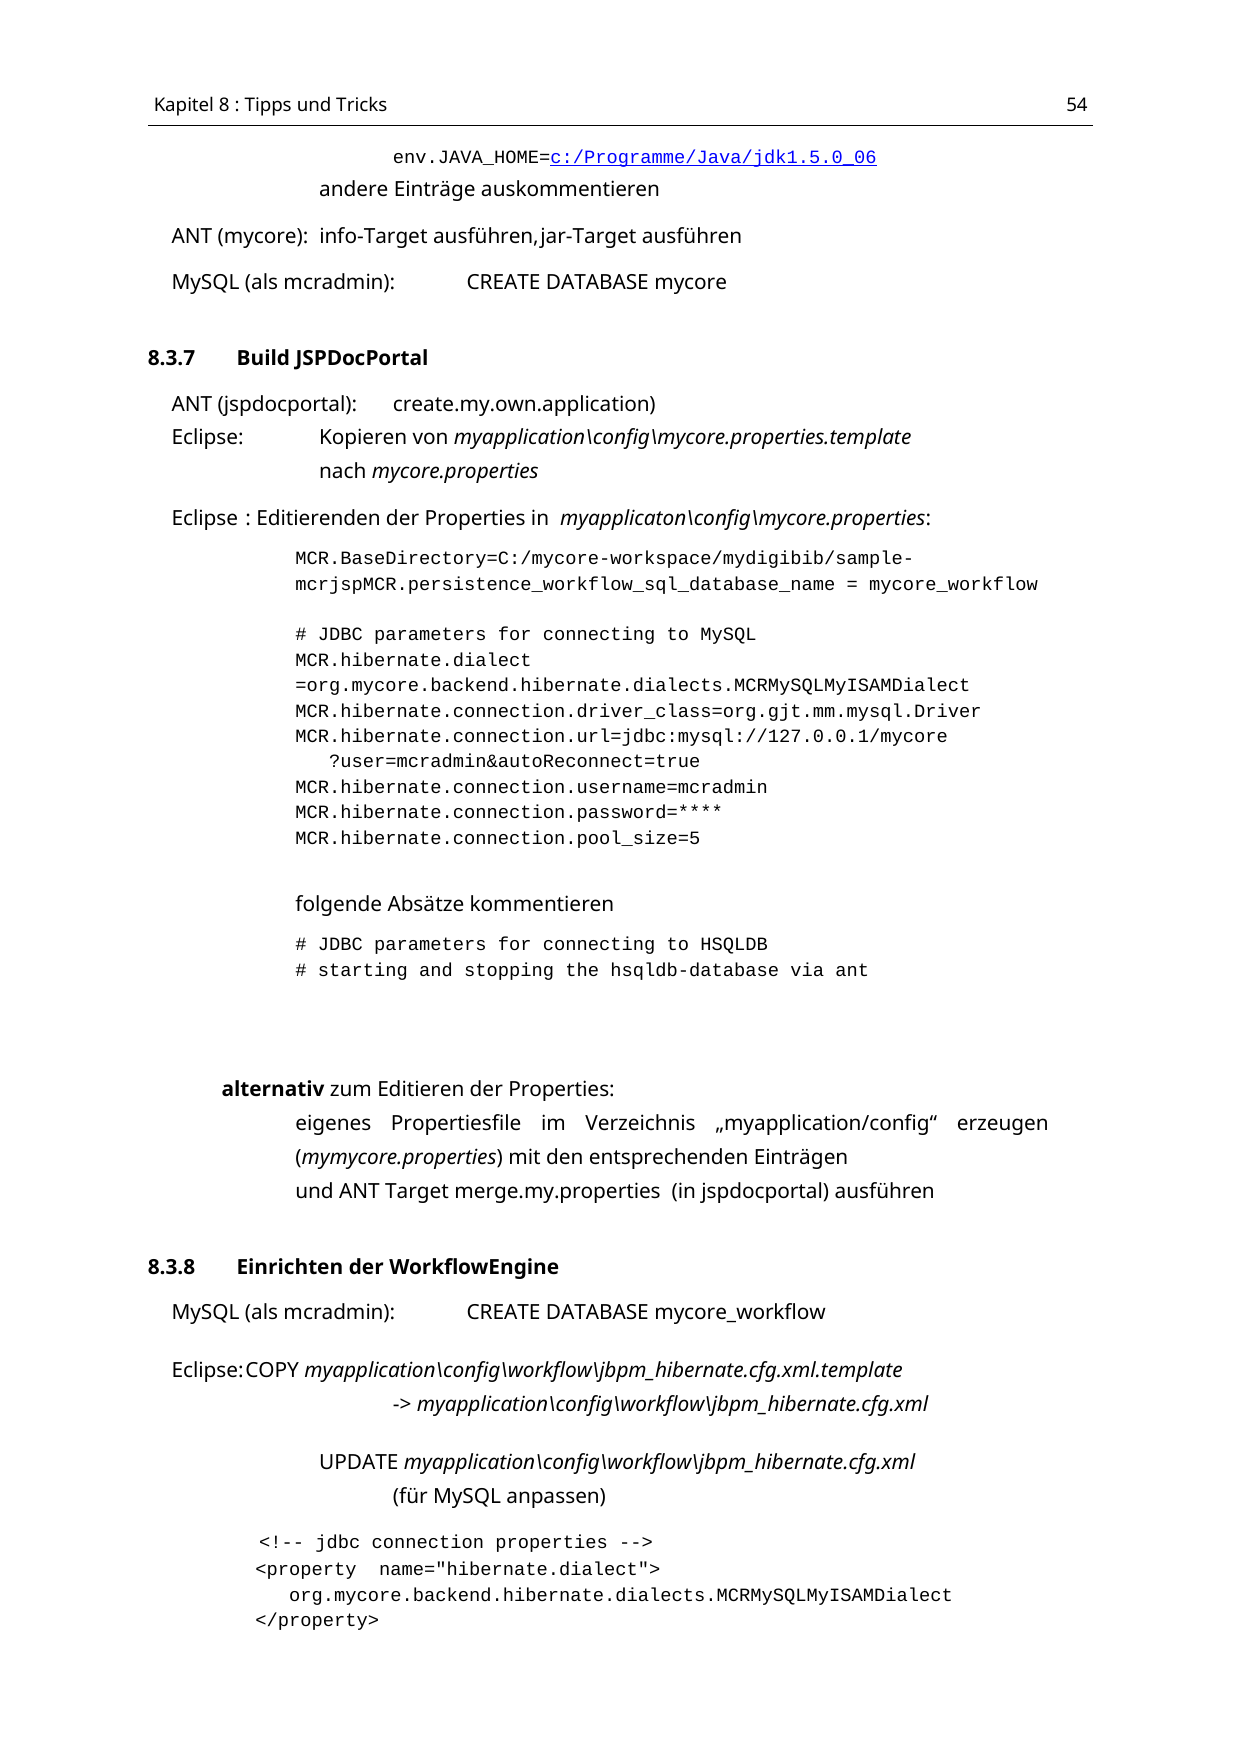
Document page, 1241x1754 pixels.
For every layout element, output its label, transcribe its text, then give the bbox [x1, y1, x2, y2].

text Eclipse : Editierenden der Properties in myapplicaton\config\mycore.properties: [171, 503, 1069, 531]
text # JDBC parameters for connecting to HSQLDB # starting and stopping the hsqldb-database via ant [295, 935, 1069, 1010]
subtitle Einrichten der WorkflowEngine [148, 1252, 1092, 1280]
text folgende Absätze kommentieren [295, 889, 1069, 917]
text =org.mycore.backend.hibernate.dialects.MCRMySQLMyISAMDialect [295, 676, 1069, 697]
text <!-- jdbc connection properties --> [221, 1526, 1069, 1554]
text ?user=mcradmin&autoReconnect=true [295, 752, 1069, 774]
text MCR.hibernate.dialect [295, 651, 1069, 672]
text MCR.hibernate.connection.password=**** [295, 803, 1069, 824]
text # JDBC parameters for connecting to MySQL [295, 625, 1069, 647]
text MCR.hibernate.connection.pool_size=5 [295, 829, 1069, 850]
text org.mycore.backend.hibernate.dialects.MCRMySQLMyISAMDialect [221, 1586, 1069, 1607]
text ANT (mycore): info-Target ausführen, jar-Target ausführen [171, 221, 1069, 249]
text MCR.hibernate.connection.username=mcradmin [295, 778, 1069, 799]
text MCR.hibernate.connection.driver_class=org.gjt.mm.mysql.Driver [295, 702, 1069, 723]
text MySQL (als mcradmin): CREATE DATABASE mycore_workflow [171, 1297, 1069, 1326]
text </property> [221, 1611, 1069, 1632]
text MySQL (als mcradmin): CREATE DATABASE mycore [171, 267, 1069, 295]
subtitle Build JSPDocPortal [148, 343, 1092, 371]
text Eclipse: COPY myapplication\config\workflow\jbpm_hibernate.cfg.xml.template -> myapplication\config\workflow\jbpm_hibernate.cfg.xml [171, 1356, 1069, 1418]
text MCR.hibernate.connection.url=jdbc:mysql://127.0.0.1/mycore [295, 727, 1069, 748]
text <property name="hibernate.dialect"> [221, 1560, 1069, 1581]
text env.JAVA_HOME=c:/Programme/Java/jdk1.5.0_06 andere Einträge auskommentieren [171, 148, 1069, 203]
text UPDATE myapplication\config\workflow\jbpm_hibernate.cfg.xml (für MySQL anpassen) [171, 1447, 1069, 1509]
text alternativ zum Editieren der Properties: eigenes Propertiesfile im Verzeichnis „myapplication/config“ erzeugen (mymycore.properties) mit den entsprechenden Einträgen und ANT Target merge.my.properties (in jspdocportal) ausführen [221, 1074, 1069, 1204]
text ANT (jspdocportal): create.my.own.application) Eclipse: Kopieren von myapplication\config\mycore.properties.template nach mycore.properties [171, 389, 1069, 484]
text MCR.BaseDirectory=C:/mycore-workspace/mydigibib/sample-mcrjspMCR.persistence_workflow_sql_database_name = mycore_workflow [295, 549, 1069, 596]
